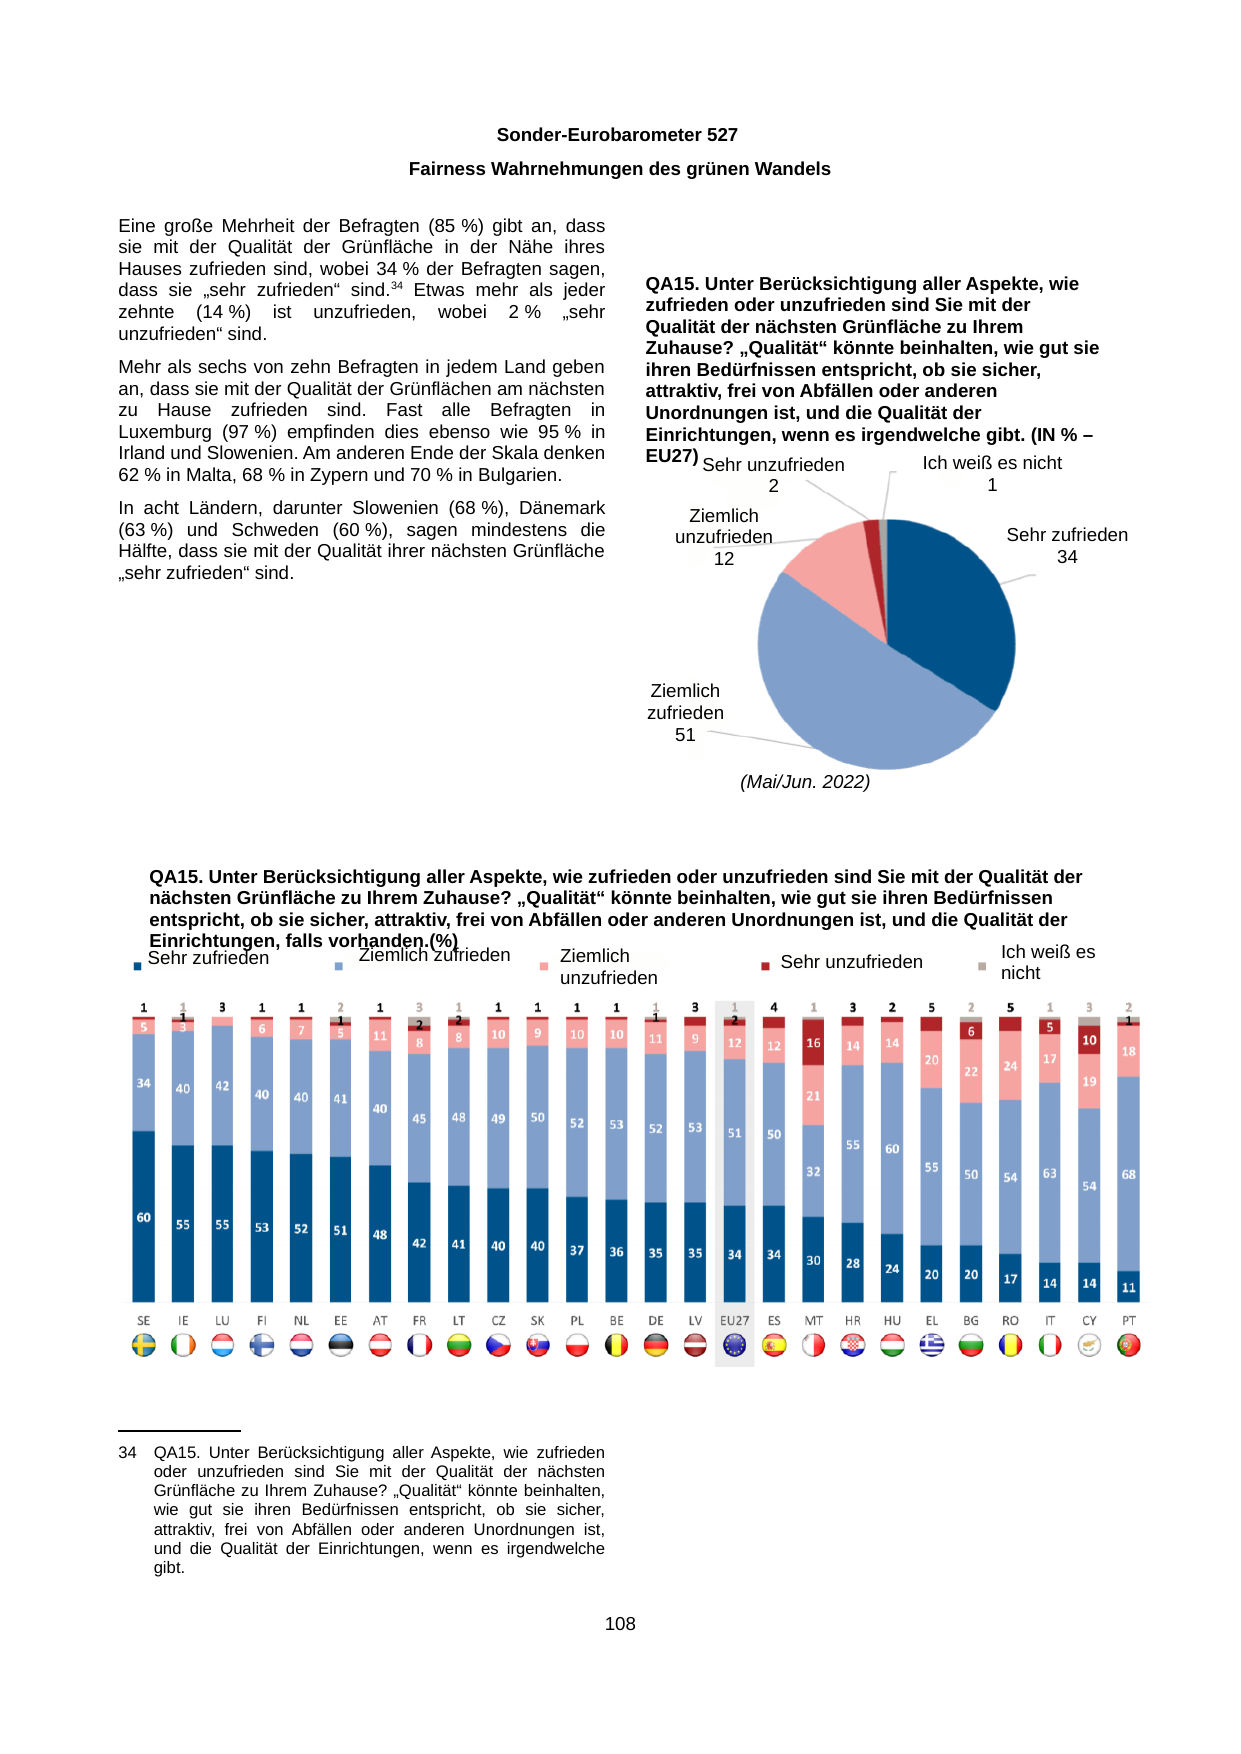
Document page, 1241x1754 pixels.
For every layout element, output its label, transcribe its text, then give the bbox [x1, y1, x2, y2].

picture [689, 465, 1045, 777]
text Mehr als sechs von zehn Befragten in jedem Land geben an, dass sie mit der Qualität der Grünflächen am nächsten zu Hause zufrieden sind. Fast alle Befragten in Luxemburg (97 %) empfinden dies ebenso wie 95 % in Irland und Slowenien. Am anderen Ende der Skala denken 62 % in Malta, 68 % in Zypern und 70 % in Bulgarien. [118, 356, 605, 485]
text QA15. Unter Berücksichtigung aller Aspekte, wie zufrieden oder unzufrieden sind Sie mit der Qualität der nächsten Grünfläche zu Ihrem Zuhause? „Qualität“ könnte beinhalten, wie gut sie ihren Bedürfnissen entspricht, ob sie sicher, attraktiv, frei von Abfällen oder anderen Unordnungen ist, und die Qualität der Einrichtungen, wenn es irgendwelche gibt. [118, 1443, 605, 1577]
text In acht Ländern, darunter Slowenien (68 %), Dänemark (63 %) und Schweden (60 %), sagen mindestens die Hälfte, dass sie mit der Qualität ihrer nächsten Grünfläche „sehr zufrieden“ sind. [118, 497, 605, 583]
picture [123, 985, 1149, 1367]
picture [128, 952, 990, 971]
text Eine große Mehrheit der Befragten (85 %) gibt an, dass sie mit der Qualität der Grünfläche in der Nähe ihres Hauses zufrieden sind, wobei 34 % der Befragten sagen, dass sie „sehr zufrieden“ sind. Etwas mehr als jeder zehnte (14 %) ist unzufrieden, wobei 2 % „sehr unzufrieden“ sind. [118, 214, 605, 344]
